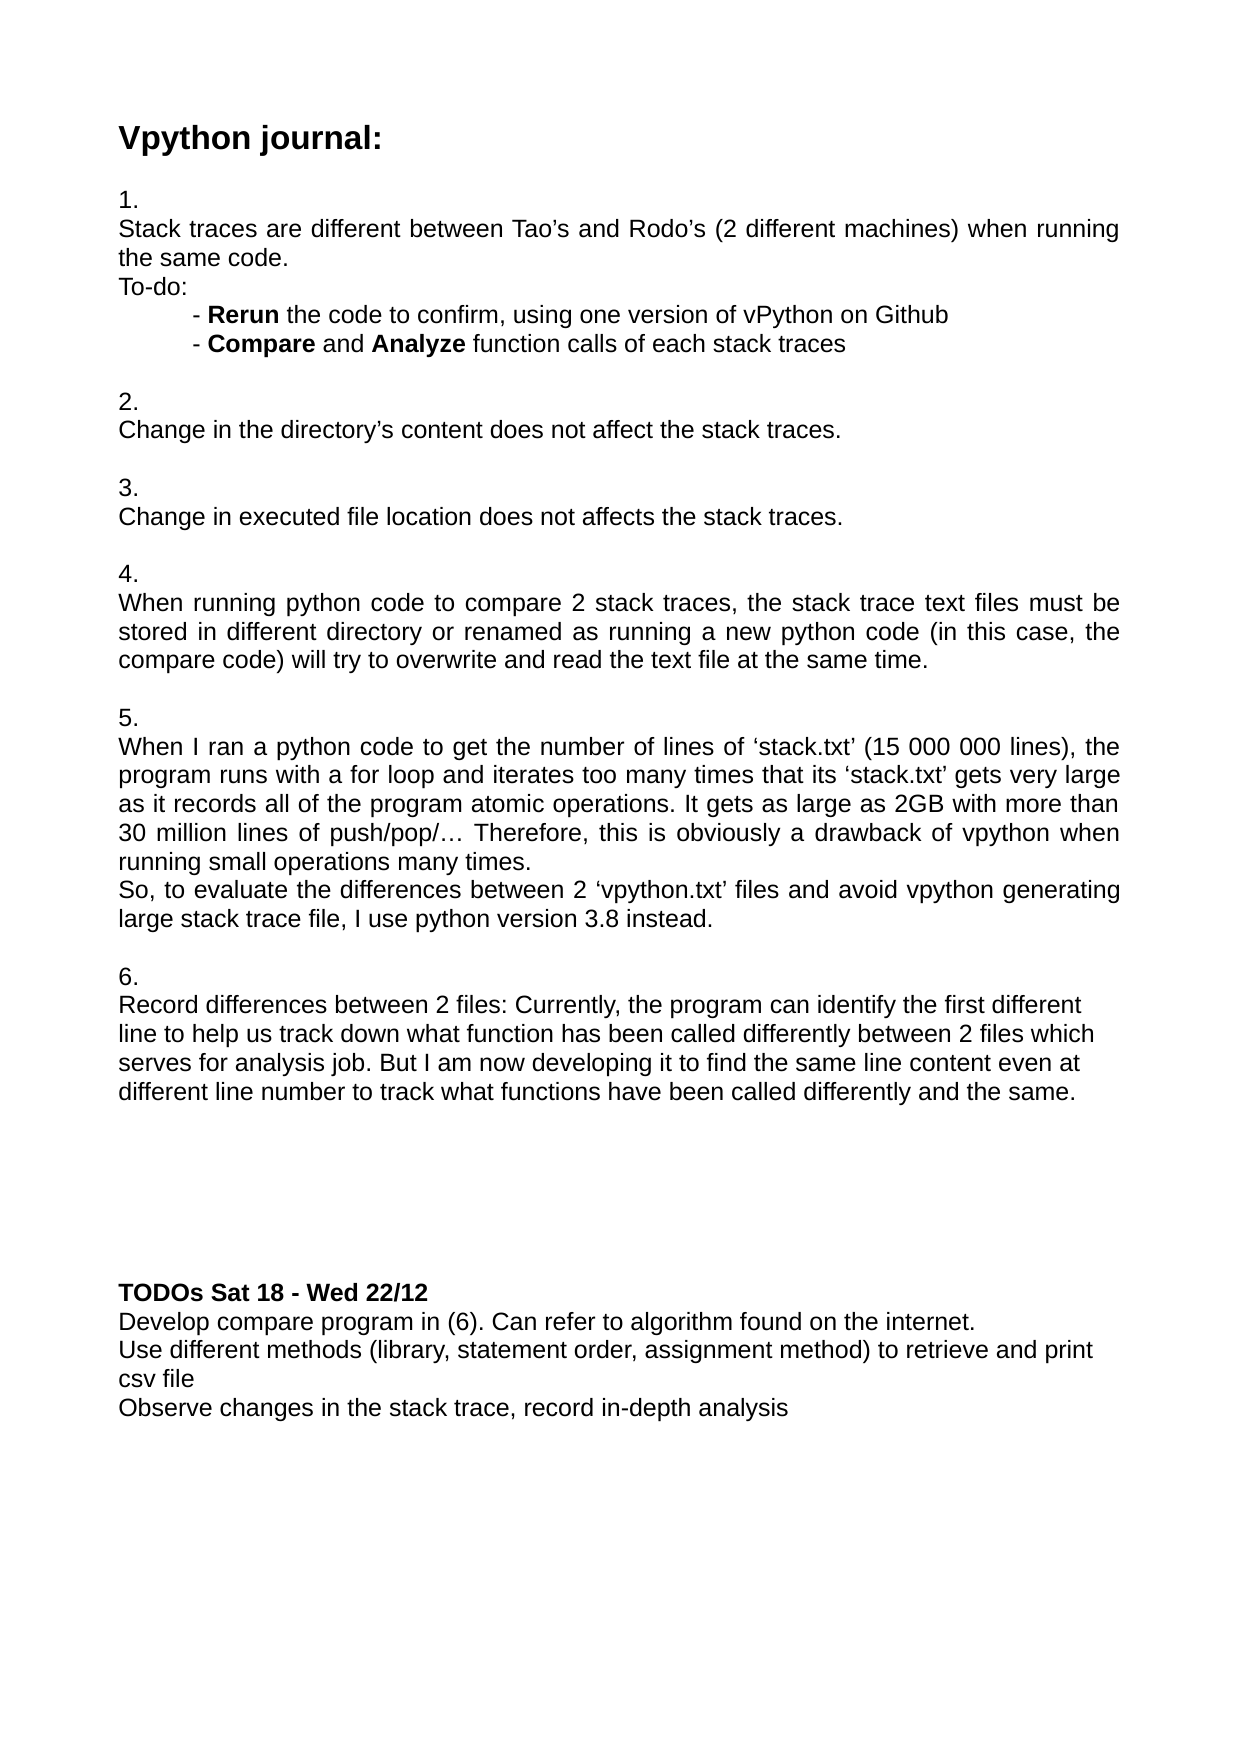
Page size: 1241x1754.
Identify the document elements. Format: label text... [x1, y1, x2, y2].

text Stack traces are different between Tao’s and Rodo’s (2 different machines) when running the same code. [118, 214, 1122, 272]
text TODOs Sat 18 - Wed 22/12 [118, 1278, 1122, 1307]
text Vpython journal: [118, 118, 1122, 157]
text Change in executed file location does not affects the stack traces. [118, 502, 1122, 530]
text Record differences between 2 files: Currently, the program can identify the first different line to help us track down what function has been called differently between 2 files which serves for analysis job. But I am now developing it to find the same line content even at different line number to track what functions have been called differently and the same. [118, 990, 1122, 1105]
text - Compare and Analyze function calls of each stack traces [192, 329, 1122, 358]
text 5. [118, 703, 1122, 732]
text 1. [118, 185, 1122, 214]
text When running python code to compare 2 stack traces, the stack trace text files must be stored in different directory or renamed as running a new python code (in this case, the compare code) will try to overwrite and read the text file at the same time. [118, 588, 1122, 674]
text So, to evaluate the differences between 2 ‘vpython.txt’ files and avoid vpython generating large stack trace file, I use python version 3.8 instead. [118, 875, 1122, 933]
text Use different methods (library, statement order, assignment method) to retrieve and print csv file [118, 1335, 1122, 1393]
text 2. [118, 387, 1122, 415]
text 4. [118, 559, 1122, 588]
text - Rerun the code to confirm, using one version of vPython on Github [192, 300, 1122, 329]
text 6. [118, 962, 1122, 990]
text Observe changes in the stack trace, record in-depth analysis [118, 1393, 1122, 1422]
text Change in the directory’s content does not affect the stack traces. [118, 415, 1122, 444]
text 3. [118, 473, 1122, 502]
text When I ran a python code to get the number of lines of ‘stack.txt’ (15 000 000 lines), the program runs with a for loop and iterates too many times that its ‘stack.txt’ gets very large as it records all of the program atomic operations. It gets as large as 2GB with more than 30 million lines of push/pop/… Therefore, this is obviously a drawback of vpython when running small operations many times. [118, 732, 1122, 875]
text Develop compare program in (6). Can refer to algorithm found on the internet. [118, 1307, 1122, 1335]
text To-do: [118, 272, 1122, 300]
